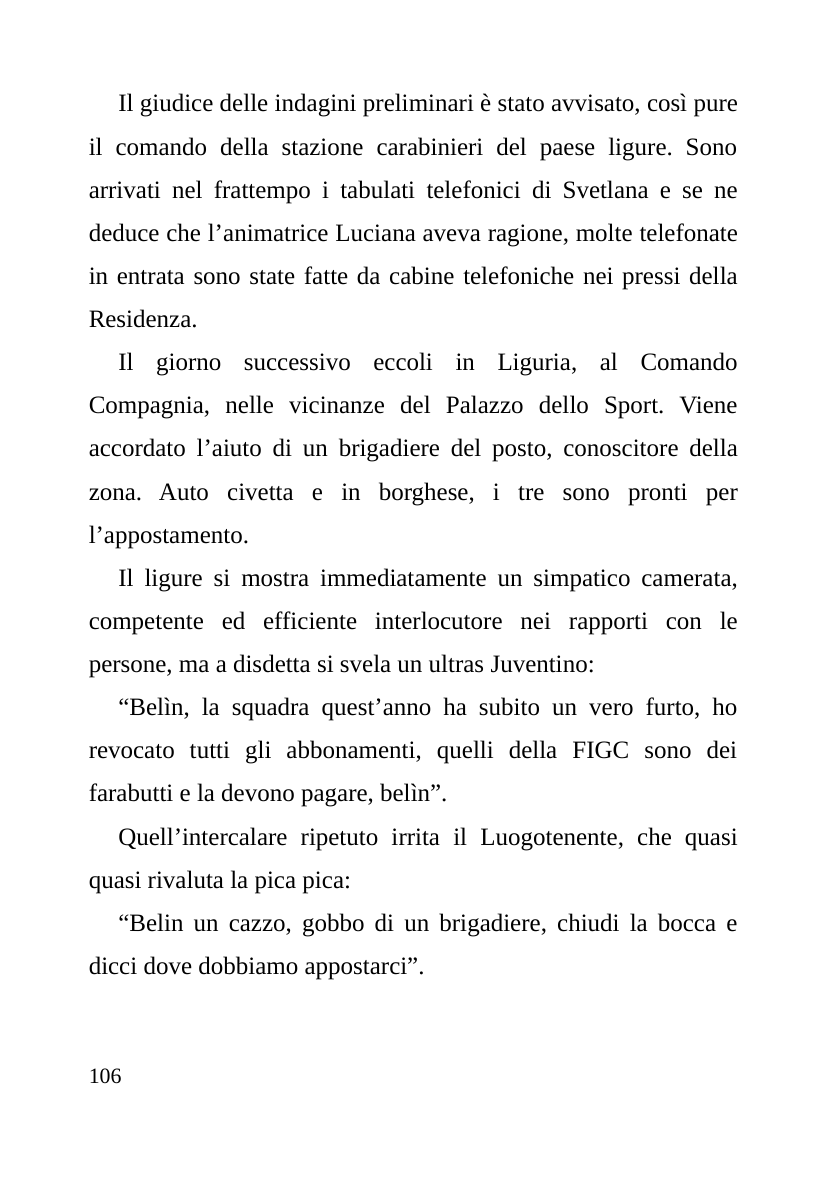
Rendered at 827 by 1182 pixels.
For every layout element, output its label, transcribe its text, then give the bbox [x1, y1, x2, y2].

text Il ligure si mostra immediatamente un simpatico camerata, competente ed efficiente interlocutore nei rapporti con le persone, ma a disdetta si svela un ultras Juventino: [88, 563, 738, 678]
text Il giudice delle indagini preliminari è stato avvisato, così pure il comando della stazione carabinieri del paese ligure. Sono arrivati nel frattempo i tabulati telefonici di Svetlana e se ne deduce che l’animatrice Luciana aveva ragione, molte telefonate in entrata sono state fatte da cabine telefoniche nei pressi della Residenza. [88, 88, 738, 333]
text “Belìn, la squadra quest’anno ha subito un vero furto, ho revocato tutti gli abbonamenti, quelli della FIGC sono dei farabutti e la devono pagare, belìn”. [88, 692, 738, 807]
text “Belin un cazzo, gobbo di un brigadiere, chiudi la bocca e dicci dove dobbiamo appostarci”. [88, 908, 738, 980]
text Il giorno successivo eccoli in Liguria, al Comando Compagnia, nelle vicinanze del Palazzo dello Sport. Viene accordato l’aiuto di un brigadiere del posto, conoscitore della zona. Auto civetta e in borghese, i tre sono pronti per l’appostamento. [88, 347, 738, 548]
text Quell’intercalare ripetuto irrita il Luogotenente, che quasi quasi rivaluta la pica pica: [88, 822, 738, 893]
